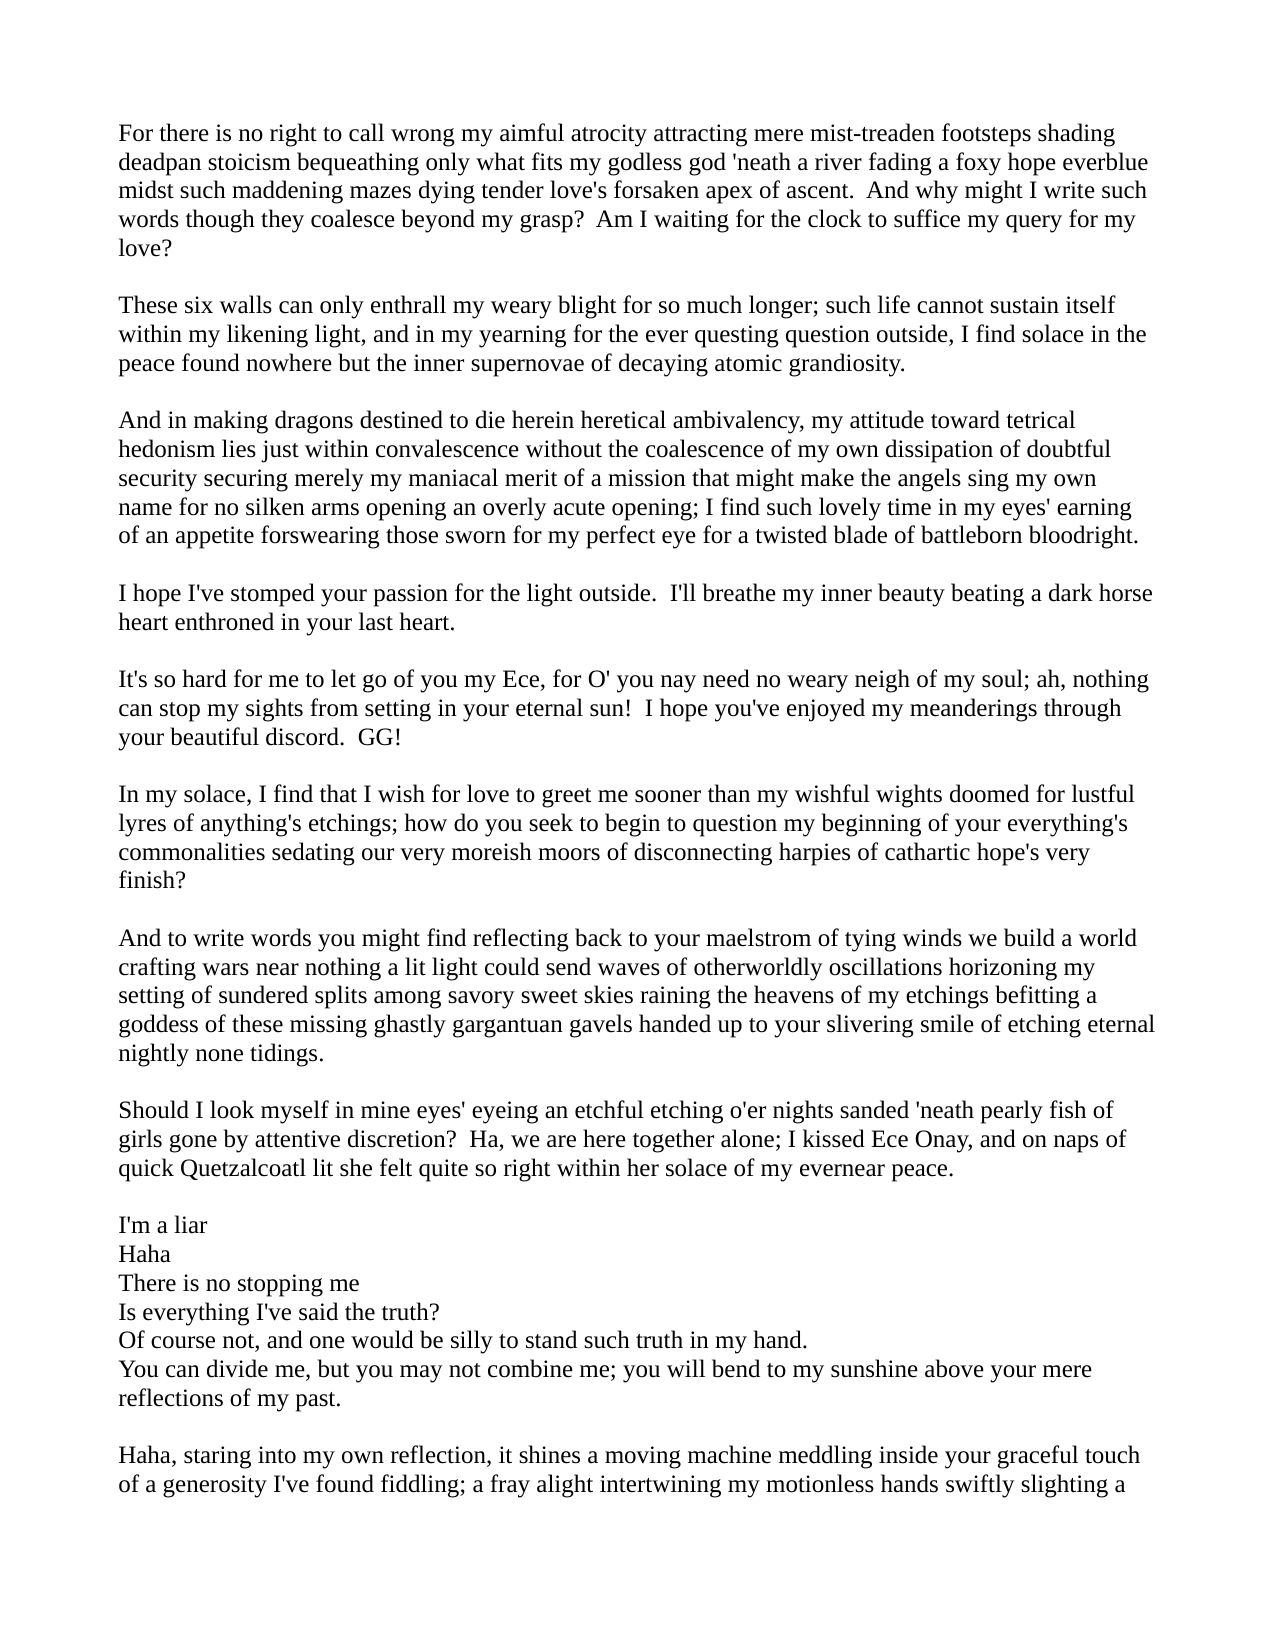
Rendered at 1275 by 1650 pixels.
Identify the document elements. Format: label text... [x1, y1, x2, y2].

text For there is no right to call wrong my aimful atrocity attracting mere mist-treaden footsteps shading deadpan stoicism bequeathing only what fits my godless god 'neath a river fading a foxy hope everblue midst such maddening mazes dying tender love's forsaken apex of ascent. And why might I write such words though they coalesce beyond my grasp? Am I waiting for the clock to suffice my query for my love? [118, 118, 1157, 262]
text It's so hard for me to let go of you my Ece, for O' you nay need no weary neigh of my soul; ah, nothing can stop my sights from setting in your eternal sun! I hope you've enjoyed my meanderings through your beautiful discord. GG! [118, 664, 1157, 751]
text You can divide me, but you may not combine me; you will bend to my sunshine above your mere reflections of my past. [118, 1354, 1157, 1412]
text I'm a liar [118, 1211, 1157, 1239]
text And in making dragons destined to die herein heretical ambivalency, my attitude toward tetrical hedonism lies just within convalescence without the coalescence of my own dissipation of doubtful security securing merely my maniacal merit of a mission that might make the angels sing my own name for no silken arms opening an overly acute opening; I find such lovely time in my eyes' earning of an appetite forswearing those sworn for my perfect eye for a twisted blade of battleborn bloodright. [118, 406, 1157, 549]
text There is no stopping me [118, 1268, 1157, 1297]
text Of course not, and one would be silly to stand such truth in my hand. [118, 1326, 1157, 1354]
text Is everything I've said the truth? [118, 1297, 1157, 1326]
text In my solace, I find that I wish for love to greet me sooner than my wishful wights doomed for lustful lyres of anything's etchings; how do you seek to begin to question my beginning of your everything's commonalities sedating our very moreish moors of disconnecting harpies of cathartic hope's very finish? [118, 779, 1157, 894]
text Should I look myself in mine eyes' eyeing an etchful etching o'er nights sanded 'neath pearly fish of girls gone by attentive discretion? Ha, we are here together alone; I kissed Ece Onay, and on naps of quick Quetzalcoatl lit she felt quite so right within her solace of my evernear peace. [118, 1096, 1157, 1182]
text Haha [118, 1239, 1157, 1268]
text I hope I've stomped your passion for the light outside. I'll breathe my inner beauty beating a dark horse heart enthroned in your last heart. [118, 578, 1157, 636]
text And to write words you might find reflecting back to your maelstrom of tying winds we build a world crafting wars near nothing a lit light could send waves of otherworldly oscillations horizoning my setting of sundered splits among savory sweet skies raining the heavens of my etchings befitting a goddess of these missing ghastly gargantuan gavels handed up to your slivering smile of etching eternal nightly none tidings. [118, 923, 1157, 1067]
text Haha, staring into my own reflection, it shines a moving machine meddling inside your graceful touch of a generosity I've found fiddling; a fray alight intertwining my motionless hands swiftly slighting a [118, 1441, 1157, 1498]
text These six walls can only enthrall my weary blight for so much longer; such life cannot sustain itself within my likening light, and in my yearning for the ever questing question outside, I find solace in the peace found nowhere but the inner supernovae of decaying atomic grandiosity. [118, 291, 1157, 377]
